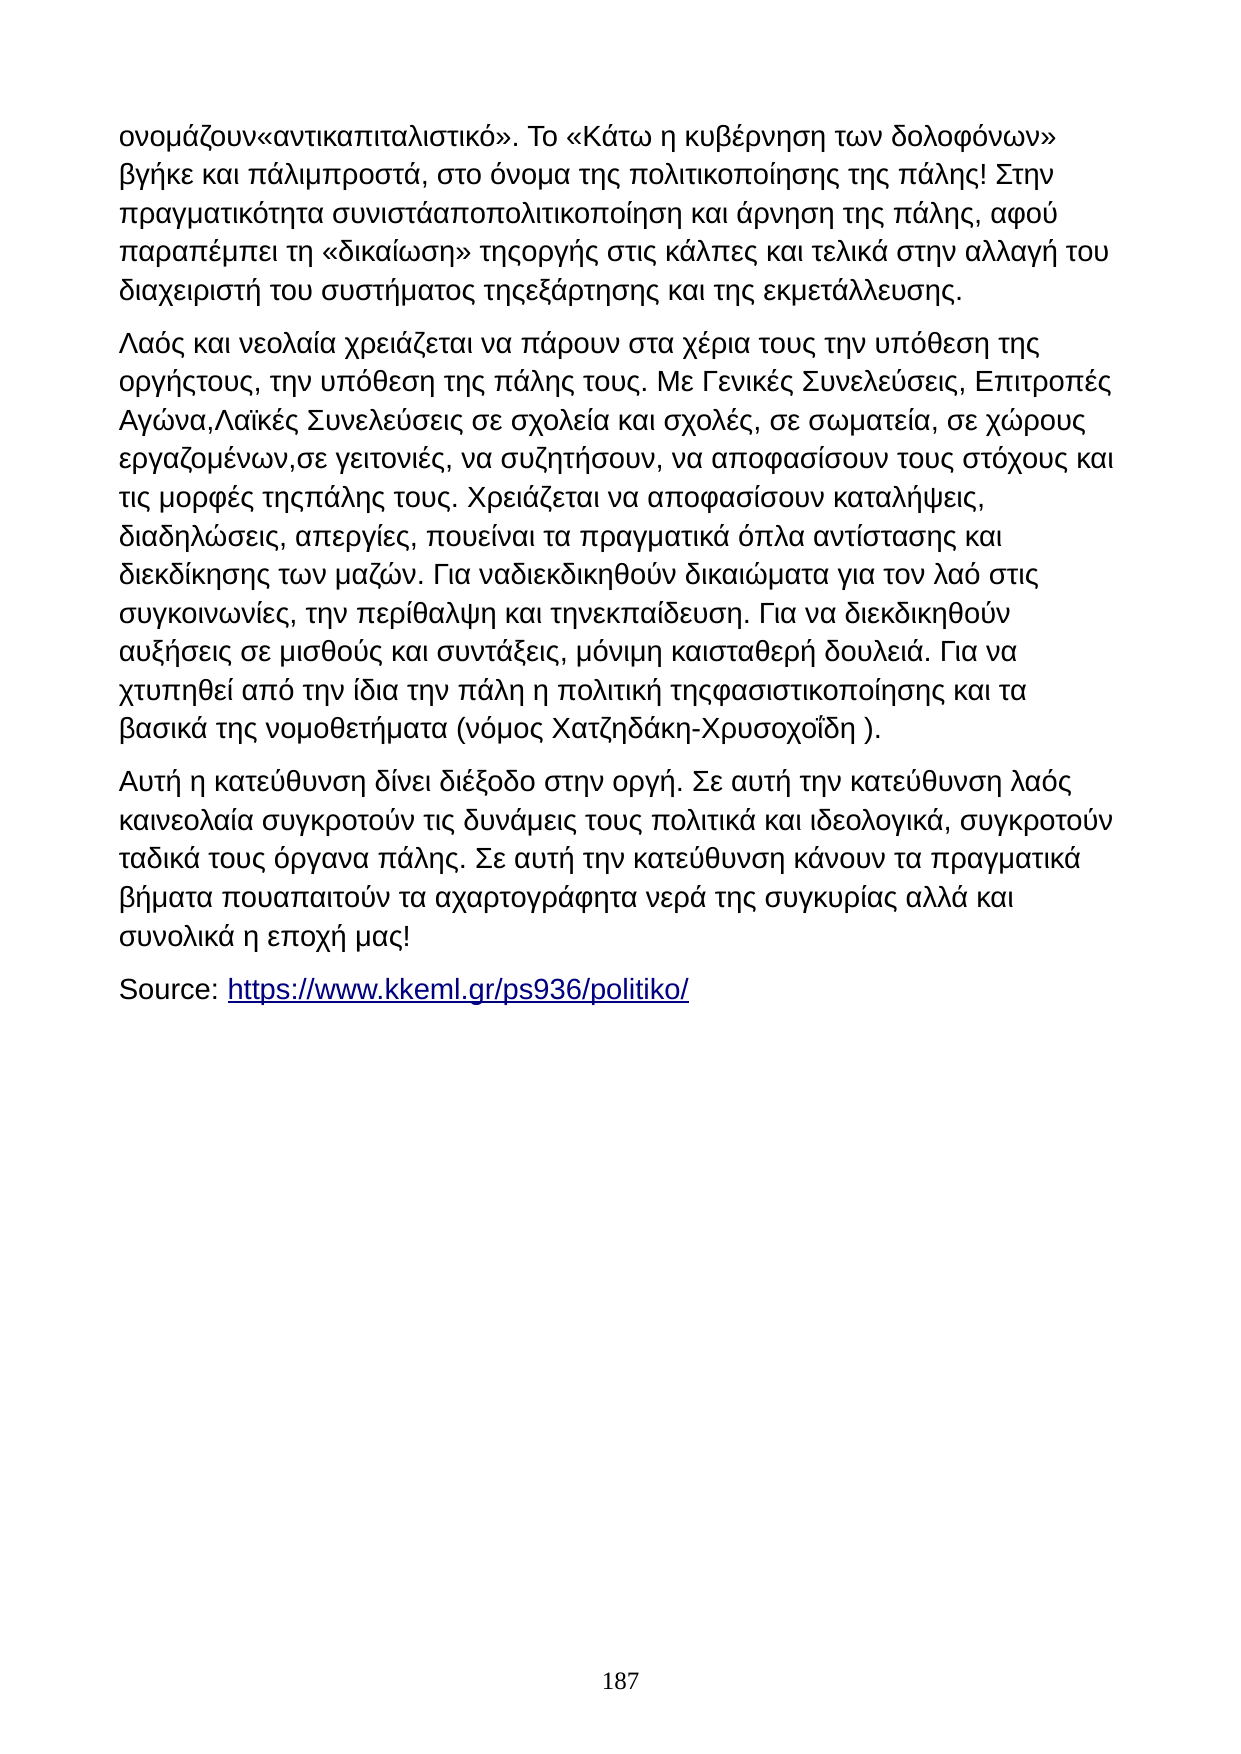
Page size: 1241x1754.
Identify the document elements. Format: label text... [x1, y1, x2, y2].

text Αυτή η κατεύθυνση δίνει διέξοδο στην οργή. Σε αυτή την κατεύθυνση λαός καινεολαία συγκροτούν τις δυνάμεις τους πολιτικά και ιδεολογικά, συγκροτούν ταδικά τους όργανα πάλης. Σε αυτή την κατεύθυνση κάνουν τα πραγματικά βήματα πουαπαιτούν τα αχαρτογράφητα νερά της συγκυρίας αλλά και συνολικά η εποχή μας! [118, 764, 1122, 952]
text Λαός και νεολαία χρειάζεται να πάρουν στα χέρια τους την υπόθεση της οργήςτους, την υπόθεση της πάλης τους. Με Γενικές Συνελεύσεις, Επιτροπές Αγώνα,Λαϊκές Συνελεύσεις σε σχολεία και σχολές, σε σωματεία, σε χώρους εργαζομένων,σε γειτονιές, να συζητήσουν, να αποφασίσουν τους στόχους και τις μορφές τηςπάλης τους. Χρειάζεται να αποφασίσουν καταλήψεις, διαδηλώσεις, απεργίες, πουείναι τα πραγματικά όπλα αντίστασης και διεκδίκησης των μαζών. Για ναδιεκδικηθούν δικαιώματα για τον λαό στις συγκοινωνίες, την περίθαλψη και τηνεκπαίδευση. Για να διεκδικηθούν αυξήσεις σε μισθούς και συντάξεις, μόνιμη καισταθερή δουλειά. Για να χτυπηθεί από την ίδια την πάλη η πολιτική τηςφασιστικοποίησης και τα βασικά της νομοθετήματα (νόμος Χατζηδάκη-Χρυσοχοΐδη ). [118, 326, 1122, 745]
text ονομάζουν«αντικαπιταλιστικό». Το «Κάτω η κυβέρνηση των δολοφόνων» βγήκε και πάλιμπροστά, στο όνομα της πολιτικοποίησης της πάλης! Στην πραγματικότητα συνιστάαποπολιτικοποίηση και άρνηση της πάλης, αφού παραπέμπει τη «δικαίωση» τηςοργής στις κάλπες και τελικά στην αλλαγή του διαχειριστή του συστήματος τηςεξάρτησης και της εκμετάλλευσης. [118, 118, 1122, 306]
text Source: https://www.kkeml.gr/ps936/politiko/ [118, 972, 1122, 1005]
